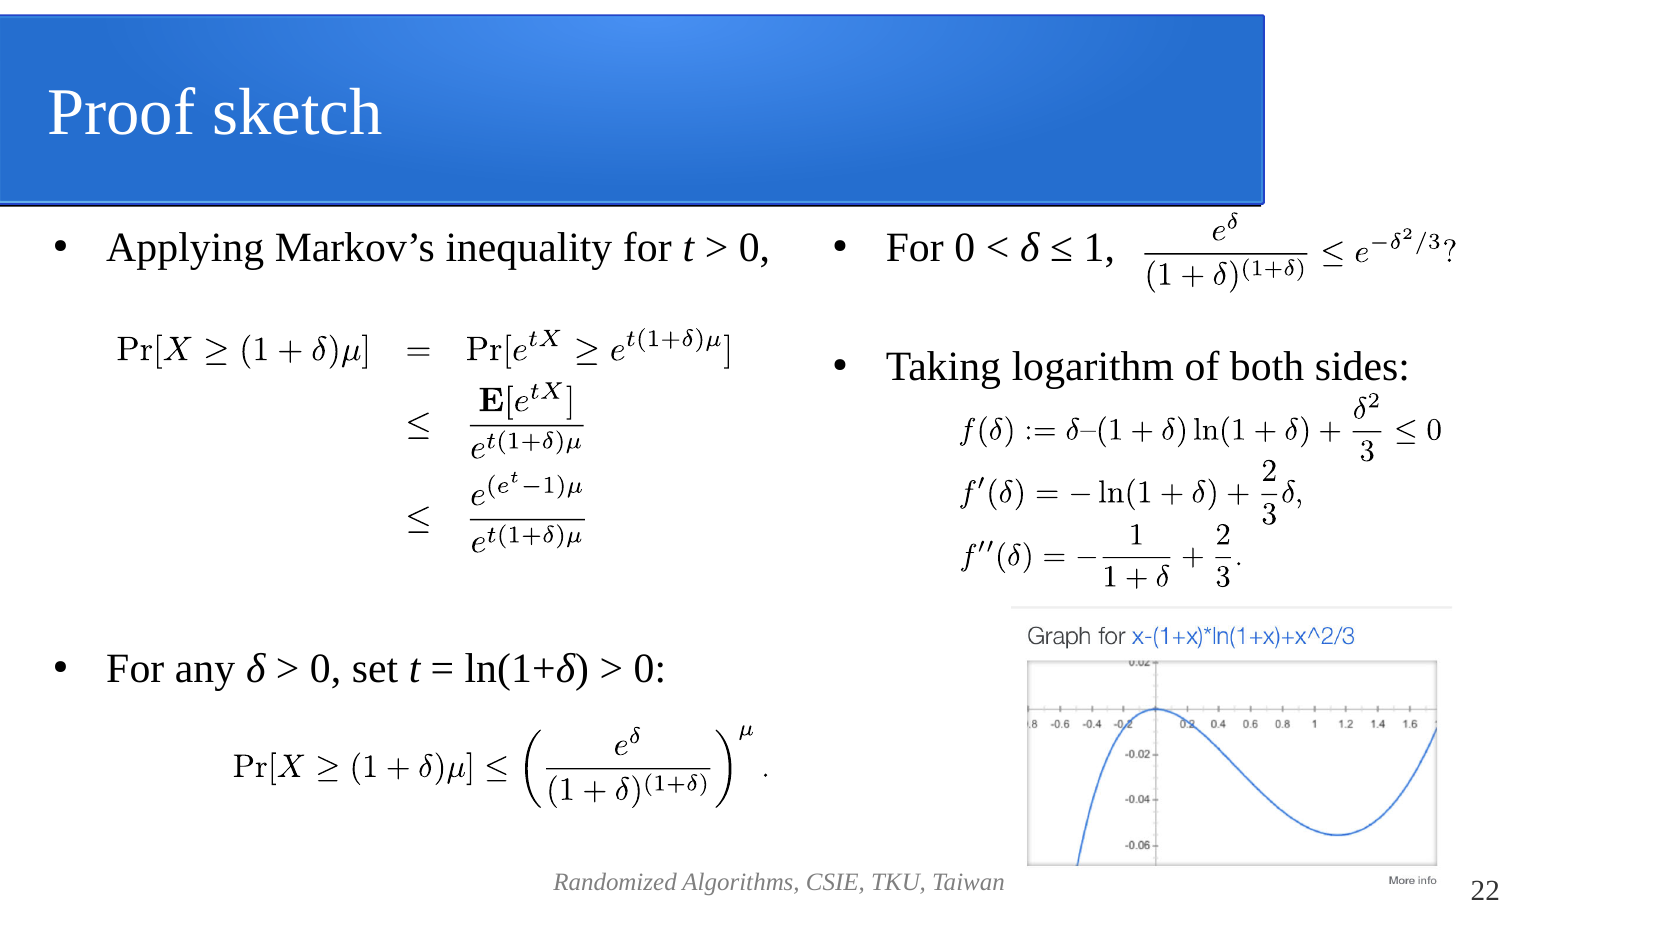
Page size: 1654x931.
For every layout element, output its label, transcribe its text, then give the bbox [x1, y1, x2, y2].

picture [232, 725, 768, 808]
list For 0 < δ ≤ 1, Taking logarithm of both sides: [814, 224, 1607, 863]
list Applying Markov’s inequality for t > 0, For any δ > 0, set t = ln(1+δ) > 0: [35, 224, 827, 875]
picture [1011, 606, 1453, 894]
picture [116, 328, 729, 553]
title Proof sketch [47, 35, 1199, 189]
picture [956, 391, 1442, 589]
picture [1143, 211, 1457, 294]
